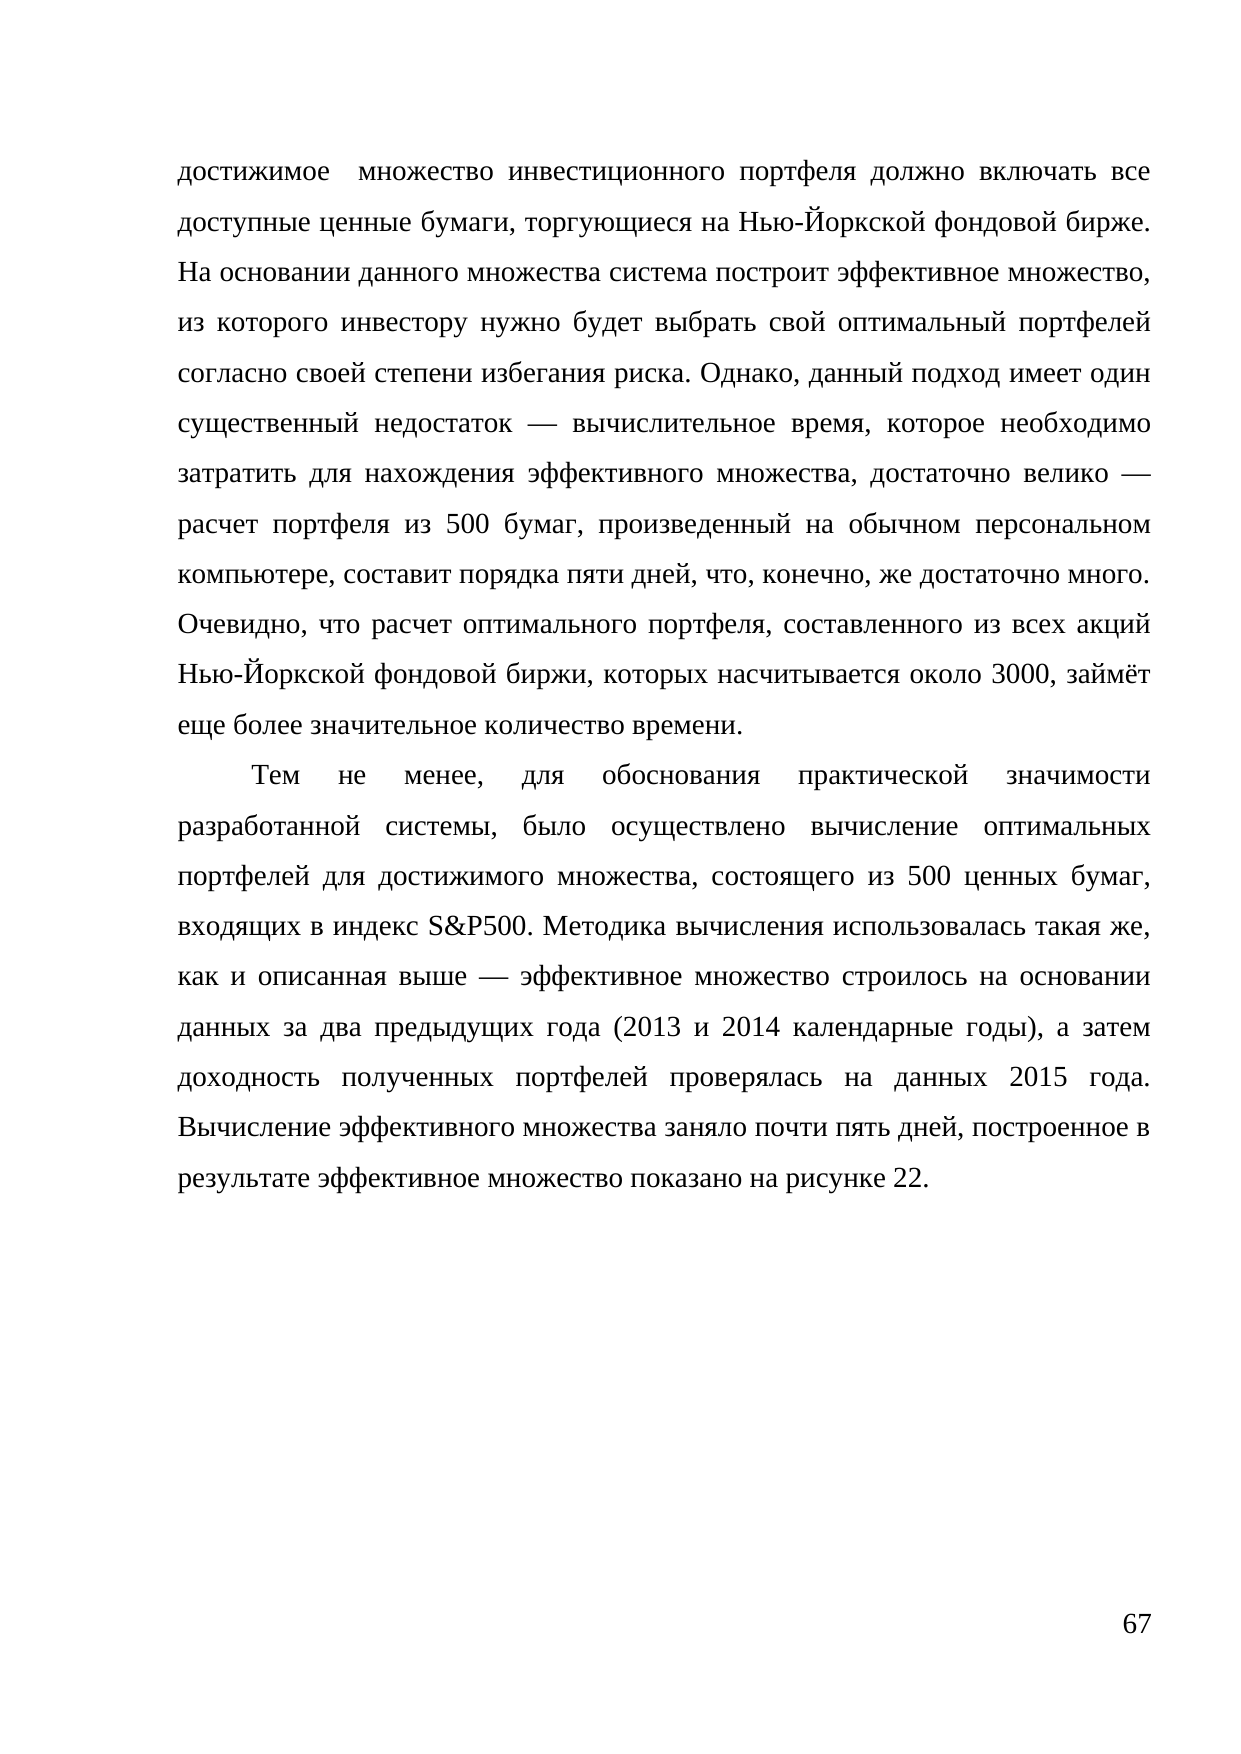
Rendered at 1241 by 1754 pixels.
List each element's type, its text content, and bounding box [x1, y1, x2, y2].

text Тем не менее, для обоснования практической значимости разработанной системы, было осуществлено вычисление оптимальных портфелей для достижимого множества, состоящего из 500 ценных бумаг, входящих в индекс S&P500. Методика вычисления использовалась такая же, как и описанная выше — эффективное множество строилось на основании данных за два предыдущих года (2013 и 2014 календарные годы), а затем доходность полученных портфелей проверялась на данных 2015 года. Вычисление эффективного множества заняло почти пять дней, построенное в результате эффективное множество показано на рисунке 22. [177, 757, 1152, 1193]
text достижимое множество инвестиционного портфеля должно включать все доступные ценные бумаги, торгующиеся на Нью-Йоркской фондовой бирже. На основании данного множества система построит эффективное множество, из которого инвестору нужно будет выбрать свой оптимальный портфелей согласно своей степени избегания риска. Однако, данный подход имеет один существенный недостаток — вычислительное время, которое необходимо затратить для нахождения эффективного множества, достаточно велико — расчет портфеля из 500 бумаг, произведенный на обычном персональном компьютере, составит порядка пяти дней, что, конечно, же достаточно много. Очевидно, что расчет оптимального портфеля, составленного из всех акций Нью-Йоркской фондовой биржи, которых насчитывается около 3000, займёт еще более значительное количество времени. [177, 153, 1152, 741]
